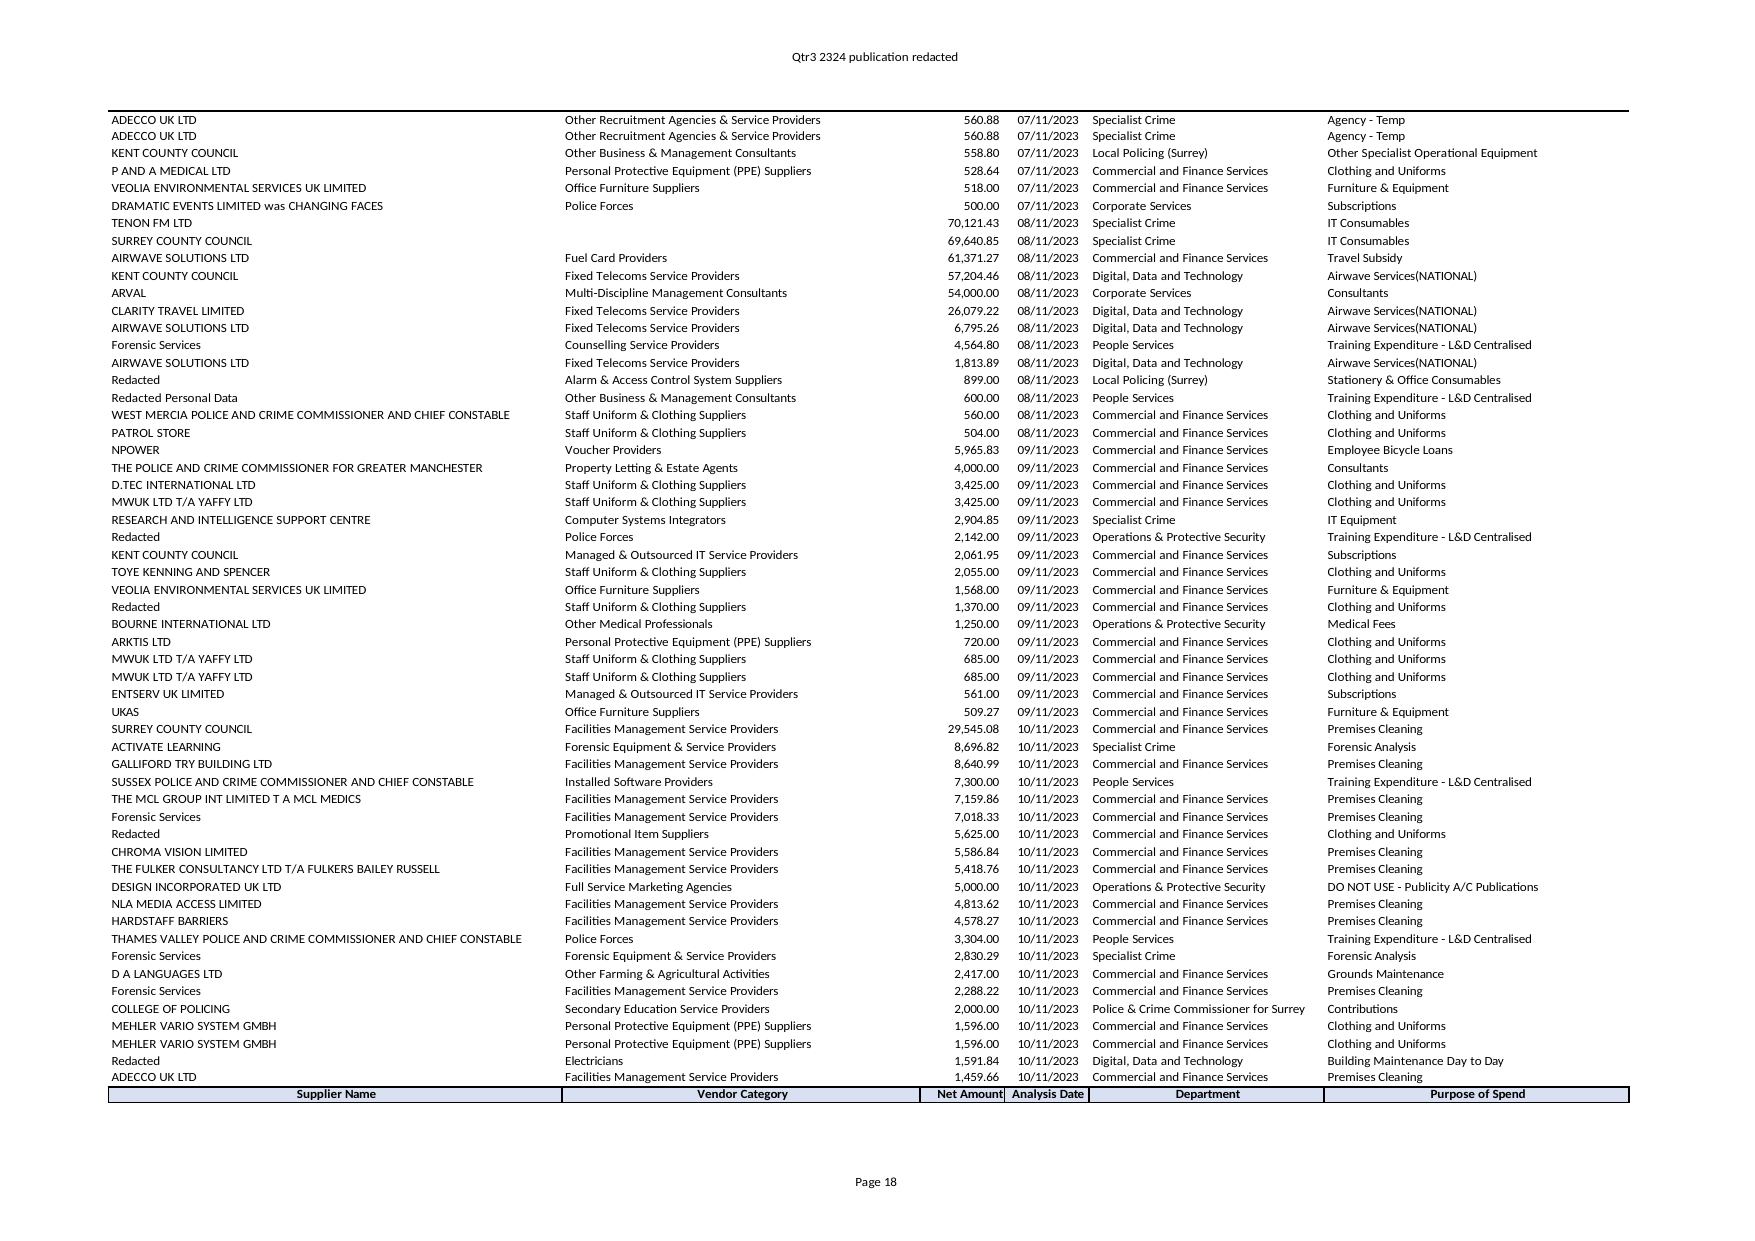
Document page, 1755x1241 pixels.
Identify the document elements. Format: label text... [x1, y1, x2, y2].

table_cell Clothing and Uniforms [1324, 477, 1629, 494]
table_cell 1,370.00 [920, 599, 1004, 617]
table_cell 08/11/2023 [1004, 215, 1089, 233]
table_cell Commercial and Finance Services [1089, 896, 1324, 913]
table_cell Facilities Management Service Providers [562, 1071, 920, 1086]
table_cell Forensic Equipment & Service Providers [562, 949, 920, 966]
table_cell Premises Cleaning [1324, 896, 1629, 913]
table_cell 10/11/2023 [1004, 774, 1089, 791]
table_cell Training Expenditure - L&D Centralised [1324, 390, 1629, 407]
table_cell 3,304.00 [920, 931, 1004, 948]
table_cell Forensic Analysis [1324, 949, 1629, 966]
table_cell 1,568.00 [920, 582, 1004, 599]
table_cell Commercial and Finance Services [1089, 181, 1324, 198]
table_cell Clothing and Uniforms [1324, 564, 1629, 582]
table_cell Other Recruitment Agencies & Service Providers [562, 128, 920, 146]
table_header Purpose of Spend [1325, 1088, 1628, 1102]
table_cell Premises Cleaning [1324, 844, 1629, 861]
table_cell Commercial and Finance Services [1089, 687, 1324, 704]
table_cell Digital, Data and Technology [1089, 355, 1324, 372]
table_cell 1,591.84 [920, 1053, 1004, 1071]
table_header Net Amount [921, 1088, 1004, 1102]
table_cell Fixed Telecoms Service Providers [562, 320, 920, 337]
table_cell AIRWAVE SOLUTIONS LTD [108, 320, 562, 337]
table_cell Commercial and Finance Services [1089, 477, 1324, 494]
table_cell IT Consumables [1324, 233, 1629, 250]
table_cell IT Consumables [1324, 215, 1629, 233]
table_cell 685.00 [920, 669, 1004, 687]
table_cell 4,813.62 [920, 896, 1004, 913]
table_cell Commercial and Finance Services [1089, 704, 1324, 721]
table_cell VEOLIA ENVIRONMENTAL SERVICES UK LIMITED [108, 181, 562, 198]
table_cell 09/11/2023 [1004, 617, 1089, 634]
table_cell Facilities Management Service Providers [562, 809, 920, 826]
table_cell Police Forces [562, 529, 920, 547]
table_header Department [1090, 1088, 1323, 1102]
table_cell 7,300.00 [920, 774, 1004, 791]
table_cell Other Business & Management Consultants [562, 146, 920, 163]
table_cell ARKTIS LTD [108, 634, 562, 652]
table_cell 07/11/2023 [1004, 146, 1089, 163]
table_cell Personal Protective Equipment (PPE) Suppliers [562, 163, 920, 181]
table_cell 1,596.00 [920, 1036, 1004, 1053]
table_cell Alarm & Access Control System Suppliers [562, 372, 920, 390]
table_cell 07/11/2023 [1004, 128, 1089, 146]
table_cell Airwave Services(NATIONAL) [1324, 268, 1629, 285]
table_cell Commercial and Finance Services [1089, 826, 1324, 844]
table_cell 10/11/2023 [1004, 966, 1089, 983]
table_cell Specialist Crime [1089, 128, 1324, 146]
table_cell Digital, Data and Technology [1089, 1053, 1324, 1071]
table_cell Police Forces [562, 931, 920, 948]
table_cell 528.64 [920, 163, 1004, 181]
table_cell Forensic Analysis [1324, 739, 1629, 756]
table_cell Electricians [562, 1053, 920, 1071]
table_cell 4,564.80 [920, 338, 1004, 355]
table_cell 08/11/2023 [1004, 250, 1089, 268]
table_cell Commercial and Finance Services [1089, 163, 1324, 181]
table_cell Airwave Services(NATIONAL) [1324, 320, 1629, 337]
table_cell Facilities Management Service Providers [562, 896, 920, 913]
table_cell 09/11/2023 [1004, 687, 1089, 704]
table_cell Digital, Data and Technology [1089, 303, 1324, 320]
table_cell CLARITY TRAVEL LIMITED [108, 303, 562, 320]
table_cell Specialist Crime [1089, 739, 1324, 756]
table_cell 561.00 [920, 687, 1004, 704]
table_cell Specialist Crime [1089, 512, 1324, 529]
table_cell Furniture & Equipment [1324, 181, 1629, 198]
table_cell 10/11/2023 [1004, 931, 1089, 948]
table_cell Commercial and Finance Services [1089, 250, 1324, 268]
table_cell 69,640.85 [920, 233, 1004, 250]
table_cell 09/11/2023 [1004, 669, 1089, 687]
table_cell Specialist Crime [1089, 112, 1324, 128]
table_cell 5,000.00 [920, 879, 1004, 896]
table_cell Airwave Services(NATIONAL) [1324, 355, 1629, 372]
table_cell Staff Uniform & Clothing Suppliers [562, 652, 920, 669]
table_cell Multi-Discipline Management Consultants [562, 285, 920, 303]
table_cell 09/11/2023 [1004, 564, 1089, 582]
table_cell Consultants [1324, 460, 1629, 477]
table_cell Commercial and Finance Services [1089, 634, 1324, 652]
table_cell MWUK LTD T/A YAFFY LTD [108, 669, 562, 687]
table_cell 10/11/2023 [1004, 739, 1089, 756]
table_cell 09/11/2023 [1004, 529, 1089, 547]
table_cell 685.00 [920, 652, 1004, 669]
table_cell COLLEGE OF POLICING [108, 1001, 562, 1018]
table_cell Clothing and Uniforms [1324, 652, 1629, 669]
table_cell People Services [1089, 774, 1324, 791]
table_cell 10/11/2023 [1004, 1071, 1089, 1086]
table_cell Office Furniture Suppliers [562, 181, 920, 198]
table_cell Facilities Management Service Providers [562, 791, 920, 809]
table_cell HARDSTAFF BARRIERS [108, 914, 562, 931]
table_cell Fixed Telecoms Service Providers [562, 268, 920, 285]
table_cell Local Policing (Surrey) [1089, 146, 1324, 163]
table_cell Commercial and Finance Services [1089, 984, 1324, 1001]
table_cell 09/11/2023 [1004, 652, 1089, 669]
table_cell Premises Cleaning [1324, 756, 1629, 774]
table_cell 1,813.89 [920, 355, 1004, 372]
table_cell People Services [1089, 931, 1324, 948]
table_cell Travel Subsidy [1324, 250, 1629, 268]
table_cell Clothing and Uniforms [1324, 826, 1629, 844]
table_cell 08/11/2023 [1004, 303, 1089, 320]
table_cell 09/11/2023 [1004, 460, 1089, 477]
table_cell 10/11/2023 [1004, 791, 1089, 809]
table_cell 10/11/2023 [1004, 1018, 1089, 1036]
table_cell 899.00 [920, 372, 1004, 390]
table_cell Commercial and Finance Services [1089, 407, 1324, 425]
table_cell 7,018.33 [920, 809, 1004, 826]
table_cell 500.00 [920, 198, 1004, 215]
table_cell 70,121.43 [920, 215, 1004, 233]
table_cell Airwave Services(NATIONAL) [1324, 303, 1629, 320]
table_cell 10/11/2023 [1004, 861, 1089, 879]
table_cell 57,204.46 [920, 268, 1004, 285]
table_cell AIRWAVE SOLUTIONS LTD [108, 250, 562, 268]
table_cell ACTIVATE LEARNING [108, 739, 562, 756]
table_cell Facilities Management Service Providers [562, 756, 920, 774]
table_cell Premises Cleaning [1324, 861, 1629, 879]
table_cell Staff Uniform & Clothing Suppliers [562, 495, 920, 512]
table_cell [562, 215, 920, 233]
table_cell CHROMA VISION LIMITED [108, 844, 562, 861]
table_cell 08/11/2023 [1004, 407, 1089, 425]
table_cell KENT COUNTY COUNCIL [108, 547, 562, 564]
table_cell Premises Cleaning [1324, 1071, 1629, 1086]
table_cell Promotional Item Suppliers [562, 826, 920, 844]
table_cell 10/11/2023 [1004, 826, 1089, 844]
table_cell Facilities Management Service Providers [562, 721, 920, 739]
table_cell Staff Uniform & Clothing Suppliers [562, 669, 920, 687]
table_cell 10/11/2023 [1004, 879, 1089, 896]
table_cell ADECCO UK LTD [108, 112, 562, 128]
table_cell 09/11/2023 [1004, 599, 1089, 617]
table_cell 54,000.00 [920, 285, 1004, 303]
table_cell Other Specialist Operational Equipment [1324, 146, 1629, 163]
table_cell Secondary Education Service Providers [562, 1001, 920, 1018]
table_cell RESEARCH AND INTELLIGENCE SUPPORT CENTRE [108, 512, 562, 529]
table_cell 09/11/2023 [1004, 634, 1089, 652]
table_cell MEHLER VARIO SYSTEM GMBH [108, 1036, 562, 1053]
table_cell 5,418.76 [920, 861, 1004, 879]
table_cell Other Business & Management Consultants [562, 390, 920, 407]
table_cell Operations & Protective Security [1089, 617, 1324, 634]
table_cell Personal Protective Equipment (PPE) Suppliers [562, 634, 920, 652]
table_cell KENT COUNTY COUNCIL [108, 268, 562, 285]
table_cell Computer Systems Integrators [562, 512, 920, 529]
table_cell Redacted Personal Data [108, 390, 562, 407]
table_cell THE FULKER CONSULTANCY LTD T/A FULKERS BAILEY RUSSELL [108, 861, 562, 879]
table_cell Fuel Card Providers [562, 250, 920, 268]
table_cell Staff Uniform & Clothing Suppliers [562, 407, 920, 425]
table_cell Commercial and Finance Services [1089, 652, 1324, 669]
table_cell Commercial and Finance Services [1089, 582, 1324, 599]
table_cell 10/11/2023 [1004, 896, 1089, 913]
table_cell Employee Bicycle Loans [1324, 442, 1629, 460]
table_cell UKAS [108, 704, 562, 721]
table_cell Operations & Protective Security [1089, 529, 1324, 547]
table_cell 07/11/2023 [1004, 163, 1089, 181]
table_cell 09/11/2023 [1004, 512, 1089, 529]
table_cell Commercial and Finance Services [1089, 914, 1324, 931]
table_cell Clothing and Uniforms [1324, 634, 1629, 652]
table_cell ADECCO UK LTD [108, 1071, 562, 1086]
table_cell Clothing and Uniforms [1324, 669, 1629, 687]
table_cell SURREY COUNTY COUNCIL [108, 233, 562, 250]
table_cell 600.00 [920, 390, 1004, 407]
table_cell Office Furniture Suppliers [562, 582, 920, 599]
table_cell AIRWAVE SOLUTIONS LTD [108, 355, 562, 372]
table_cell 1,250.00 [920, 617, 1004, 634]
table_cell Commercial and Finance Services [1089, 791, 1324, 809]
table_cell Fixed Telecoms Service Providers [562, 303, 920, 320]
table_cell 1,459.66 [920, 1071, 1004, 1086]
table_cell Specialist Crime [1089, 215, 1324, 233]
table_cell Redacted [108, 599, 562, 617]
table_cell Specialist Crime [1089, 233, 1324, 250]
table_cell Other Farming & Agricultural Activities [562, 966, 920, 983]
table_cell SURREY COUNTY COUNCIL [108, 721, 562, 739]
table_cell Clothing and Uniforms [1324, 163, 1629, 181]
table_cell Clothing and Uniforms [1324, 407, 1629, 425]
table_cell Clothing and Uniforms [1324, 599, 1629, 617]
table_cell 2,417.00 [920, 966, 1004, 983]
table_cell Office Furniture Suppliers [562, 704, 920, 721]
table_cell Training Expenditure - L&D Centralised [1324, 338, 1629, 355]
table_cell Clothing and Uniforms [1324, 1018, 1629, 1036]
table_cell Forensic Services [108, 949, 562, 966]
table_cell 10/11/2023 [1004, 949, 1089, 966]
table_cell 08/11/2023 [1004, 425, 1089, 442]
table_cell Counselling Service Providers [562, 338, 920, 355]
table_cell Other Recruitment Agencies & Service Providers [562, 112, 920, 128]
table_cell 7,159.86 [920, 791, 1004, 809]
table_cell 09/11/2023 [1004, 477, 1089, 494]
table_cell 2,288.22 [920, 984, 1004, 1001]
table_cell Premises Cleaning [1324, 791, 1629, 809]
table_cell 2,904.85 [920, 512, 1004, 529]
table_cell ARVAL [108, 285, 562, 303]
table_header Analysis Date [1005, 1088, 1088, 1102]
table_cell Commercial and Finance Services [1089, 495, 1324, 512]
table_cell People Services [1089, 338, 1324, 355]
table_cell 558.80 [920, 146, 1004, 163]
table_cell MWUK LTD T/A YAFFY LTD [108, 495, 562, 512]
table_cell Training Expenditure - L&D Centralised [1324, 774, 1629, 791]
table_cell 2,142.00 [920, 529, 1004, 547]
table_cell 61,371.27 [920, 250, 1004, 268]
table_header Vendor Category [563, 1088, 919, 1102]
table_cell Commercial and Finance Services [1089, 669, 1324, 687]
table_cell Full Service Marketing Agencies [562, 879, 920, 896]
table_cell Operations & Protective Security [1089, 879, 1324, 896]
table_cell Facilities Management Service Providers [562, 844, 920, 861]
table_cell 504.00 [920, 425, 1004, 442]
table_cell 08/11/2023 [1004, 285, 1089, 303]
table_cell THAMES VALLEY POLICE AND CRIME COMMISSIONER AND CHIEF CONSTABLE [108, 931, 562, 948]
table_cell 08/11/2023 [1004, 320, 1089, 337]
table_cell 518.00 [920, 181, 1004, 198]
table_cell 10/11/2023 [1004, 984, 1089, 1001]
table_cell Specialist Crime [1089, 949, 1324, 966]
table_cell Furniture & Equipment [1324, 704, 1629, 721]
table_cell People Services [1089, 390, 1324, 407]
table_cell IT Equipment [1324, 512, 1629, 529]
table_cell 2,000.00 [920, 1001, 1004, 1018]
table_cell Contributions [1324, 1001, 1629, 1018]
table_cell 8,696.82 [920, 739, 1004, 756]
table_cell 5,586.84 [920, 844, 1004, 861]
table_cell Grounds Maintenance [1324, 966, 1629, 983]
table_cell 3,425.00 [920, 477, 1004, 494]
table_cell Redacted [108, 372, 562, 390]
table_cell Medical Fees [1324, 617, 1629, 634]
table_cell 10/11/2023 [1004, 809, 1089, 826]
table_cell 509.27 [920, 704, 1004, 721]
table_cell 1,596.00 [920, 1018, 1004, 1036]
table_cell BOURNE INTERNATIONAL LTD [108, 617, 562, 634]
table_cell 09/11/2023 [1004, 704, 1089, 721]
table_cell 09/11/2023 [1004, 547, 1089, 564]
table_cell Premises Cleaning [1324, 984, 1629, 1001]
table_cell Agency - Temp [1324, 112, 1629, 128]
table_cell Forensic Services [108, 809, 562, 826]
table_cell VEOLIA ENVIRONMENTAL SERVICES UK LIMITED [108, 582, 562, 599]
table_cell 560.88 [920, 112, 1004, 128]
table_cell DRAMATIC EVENTS LIMITED was CHANGING FACES [108, 198, 562, 215]
table_cell Commercial and Finance Services [1089, 547, 1324, 564]
table_cell Clothing and Uniforms [1324, 425, 1629, 442]
table_cell MEHLER VARIO SYSTEM GMBH [108, 1018, 562, 1036]
table_cell Premises Cleaning [1324, 721, 1629, 739]
table_cell Commercial and Finance Services [1089, 809, 1324, 826]
table_cell Police & Crime Commissioner for Surrey [1089, 1001, 1324, 1018]
table_cell Training Expenditure - L&D Centralised [1324, 931, 1629, 948]
table_cell NPOWER [108, 442, 562, 460]
table_cell 720.00 [920, 634, 1004, 652]
table_cell TENON FM LTD [108, 215, 562, 233]
table_cell Personal Protective Equipment (PPE) Suppliers [562, 1018, 920, 1036]
table_cell 2,830.29 [920, 949, 1004, 966]
table_cell TOYE KENNING AND SPENCER [108, 564, 562, 582]
table_cell Commercial and Finance Services [1089, 1036, 1324, 1053]
table_cell Forensic Services [108, 984, 562, 1001]
table_cell Commercial and Finance Services [1089, 1071, 1324, 1086]
table_cell Commercial and Finance Services [1089, 564, 1324, 582]
table_cell Commercial and Finance Services [1089, 966, 1324, 983]
table_cell 5,965.83 [920, 442, 1004, 460]
table_cell Subscriptions [1324, 687, 1629, 704]
table_cell Commercial and Finance Services [1089, 1018, 1324, 1036]
table_cell NLA MEDIA ACCESS LIMITED [108, 896, 562, 913]
table_cell 6,795.26 [920, 320, 1004, 337]
table_cell Commercial and Finance Services [1089, 425, 1324, 442]
table_cell 08/11/2023 [1004, 355, 1089, 372]
table_cell Digital, Data and Technology [1089, 268, 1324, 285]
table_cell Corporate Services [1089, 285, 1324, 303]
table_cell DESIGN INCORPORATED UK LTD [108, 879, 562, 896]
table_cell Commercial and Finance Services [1089, 756, 1324, 774]
table_cell 07/11/2023 [1004, 198, 1089, 215]
table_cell P AND A MEDICAL LTD [108, 163, 562, 181]
table_cell Facilities Management Service Providers [562, 914, 920, 931]
table_cell MWUK LTD T/A YAFFY LTD [108, 652, 562, 669]
table_cell 10/11/2023 [1004, 756, 1089, 774]
table_cell Forensic Equipment & Service Providers [562, 739, 920, 756]
table_cell Fixed Telecoms Service Providers [562, 355, 920, 372]
table_header Supplier Name [109, 1088, 561, 1102]
table_cell WEST MERCIA POLICE AND CRIME COMMISSIONER AND CHIEF CONSTABLE [108, 407, 562, 425]
table_cell Clothing and Uniforms [1324, 495, 1629, 512]
table_cell Commercial and Finance Services [1089, 861, 1324, 879]
table_cell THE POLICE AND CRIME COMMISSIONER FOR GREATER MANCHESTER [108, 460, 562, 477]
table_cell 08/11/2023 [1004, 233, 1089, 250]
table_cell Consultants [1324, 285, 1629, 303]
table_cell 5,625.00 [920, 826, 1004, 844]
table_cell Staff Uniform & Clothing Suppliers [562, 425, 920, 442]
table_cell Facilities Management Service Providers [562, 861, 920, 879]
table_cell Managed & Outsourced IT Service Providers [562, 547, 920, 564]
table_cell 09/11/2023 [1004, 442, 1089, 460]
table_cell KENT COUNTY COUNCIL [108, 146, 562, 163]
table_cell Premises Cleaning [1324, 809, 1629, 826]
table_cell Property Letting & Estate Agents [562, 460, 920, 477]
table_cell 4,000.00 [920, 460, 1004, 477]
table_cell 08/11/2023 [1004, 268, 1089, 285]
table_cell Forensic Services [108, 338, 562, 355]
table_cell 10/11/2023 [1004, 1053, 1089, 1071]
table_cell Building Maintenance Day to Day [1324, 1053, 1629, 1071]
table_cell Subscriptions [1324, 547, 1629, 564]
table_cell Commercial and Finance Services [1089, 599, 1324, 617]
table_cell THE MCL GROUP INT LIMITED T A MCL MEDICS [108, 791, 562, 809]
table_cell Stationery & Office Consumables [1324, 372, 1629, 390]
table_cell 10/11/2023 [1004, 844, 1089, 861]
table_cell Redacted [108, 529, 562, 547]
table_cell 09/11/2023 [1004, 582, 1089, 599]
table_cell Commercial and Finance Services [1089, 460, 1324, 477]
table_cell Corporate Services [1089, 198, 1324, 215]
table_cell 10/11/2023 [1004, 721, 1089, 739]
table_cell 09/11/2023 [1004, 495, 1089, 512]
table_cell 07/11/2023 [1004, 112, 1089, 128]
table_cell SUSSEX POLICE AND CRIME COMMISSIONER AND CHIEF CONSTABLE [108, 774, 562, 791]
table_cell 08/11/2023 [1004, 338, 1089, 355]
table_cell ENTSERV UK LIMITED [108, 687, 562, 704]
table_cell Clothing and Uniforms [1324, 1036, 1629, 1053]
table_cell 560.88 [920, 128, 1004, 146]
table_cell D.TEC INTERNATIONAL LTD [108, 477, 562, 494]
table_cell Personal Protective Equipment (PPE) Suppliers [562, 1036, 920, 1053]
table_cell 4,578.27 [920, 914, 1004, 931]
table_cell 2,061.95 [920, 547, 1004, 564]
table_cell Managed & Outsourced IT Service Providers [562, 687, 920, 704]
table_cell Commercial and Finance Services [1089, 844, 1324, 861]
table_cell Furniture & Equipment [1324, 582, 1629, 599]
table_cell Staff Uniform & Clothing Suppliers [562, 564, 920, 582]
table_cell 26,079.22 [920, 303, 1004, 320]
table_cell Redacted [108, 826, 562, 844]
table_cell Installed Software Providers [562, 774, 920, 791]
table_cell Staff Uniform & Clothing Suppliers [562, 599, 920, 617]
table_cell [562, 233, 920, 250]
table_cell Facilities Management Service Providers [562, 984, 920, 1001]
table_cell 07/11/2023 [1004, 181, 1089, 198]
table_cell 2,055.00 [920, 564, 1004, 582]
table_cell Redacted [108, 1053, 562, 1071]
table_cell Premises Cleaning [1324, 914, 1629, 931]
table_cell PATROL STORE [108, 425, 562, 442]
table_cell Agency - Temp [1324, 128, 1629, 146]
table_cell Digital, Data and Technology [1089, 320, 1324, 337]
table_cell D A LANGUAGES LTD [108, 966, 562, 983]
table_cell Subscriptions [1324, 198, 1629, 215]
table_cell 10/11/2023 [1004, 1001, 1089, 1018]
table_cell ADECCO UK LTD [108, 128, 562, 146]
table_cell Voucher Providers [562, 442, 920, 460]
table_cell Commercial and Finance Services [1089, 721, 1324, 739]
table_cell 560.00 [920, 407, 1004, 425]
table_cell Commercial and Finance Services [1089, 442, 1324, 460]
table_cell Other Medical Professionals [562, 617, 920, 634]
table_cell Staff Uniform & Clothing Suppliers [562, 477, 920, 494]
table_cell Police Forces [562, 198, 920, 215]
table_cell 08/11/2023 [1004, 372, 1089, 390]
table_cell 10/11/2023 [1004, 1036, 1089, 1053]
table_cell GALLIFORD TRY BUILDING LTD [108, 756, 562, 774]
table_cell 29,545.08 [920, 721, 1004, 739]
table_cell 8,640.99 [920, 756, 1004, 774]
table_cell Training Expenditure - L&D Centralised [1324, 529, 1629, 547]
table_cell 08/11/2023 [1004, 390, 1089, 407]
table_cell DO NOT USE - Publicity A/C Publications [1324, 879, 1629, 896]
table_cell Local Policing (Surrey) [1089, 372, 1324, 390]
table_cell 10/11/2023 [1004, 914, 1089, 931]
table_cell 3,425.00 [920, 495, 1004, 512]
